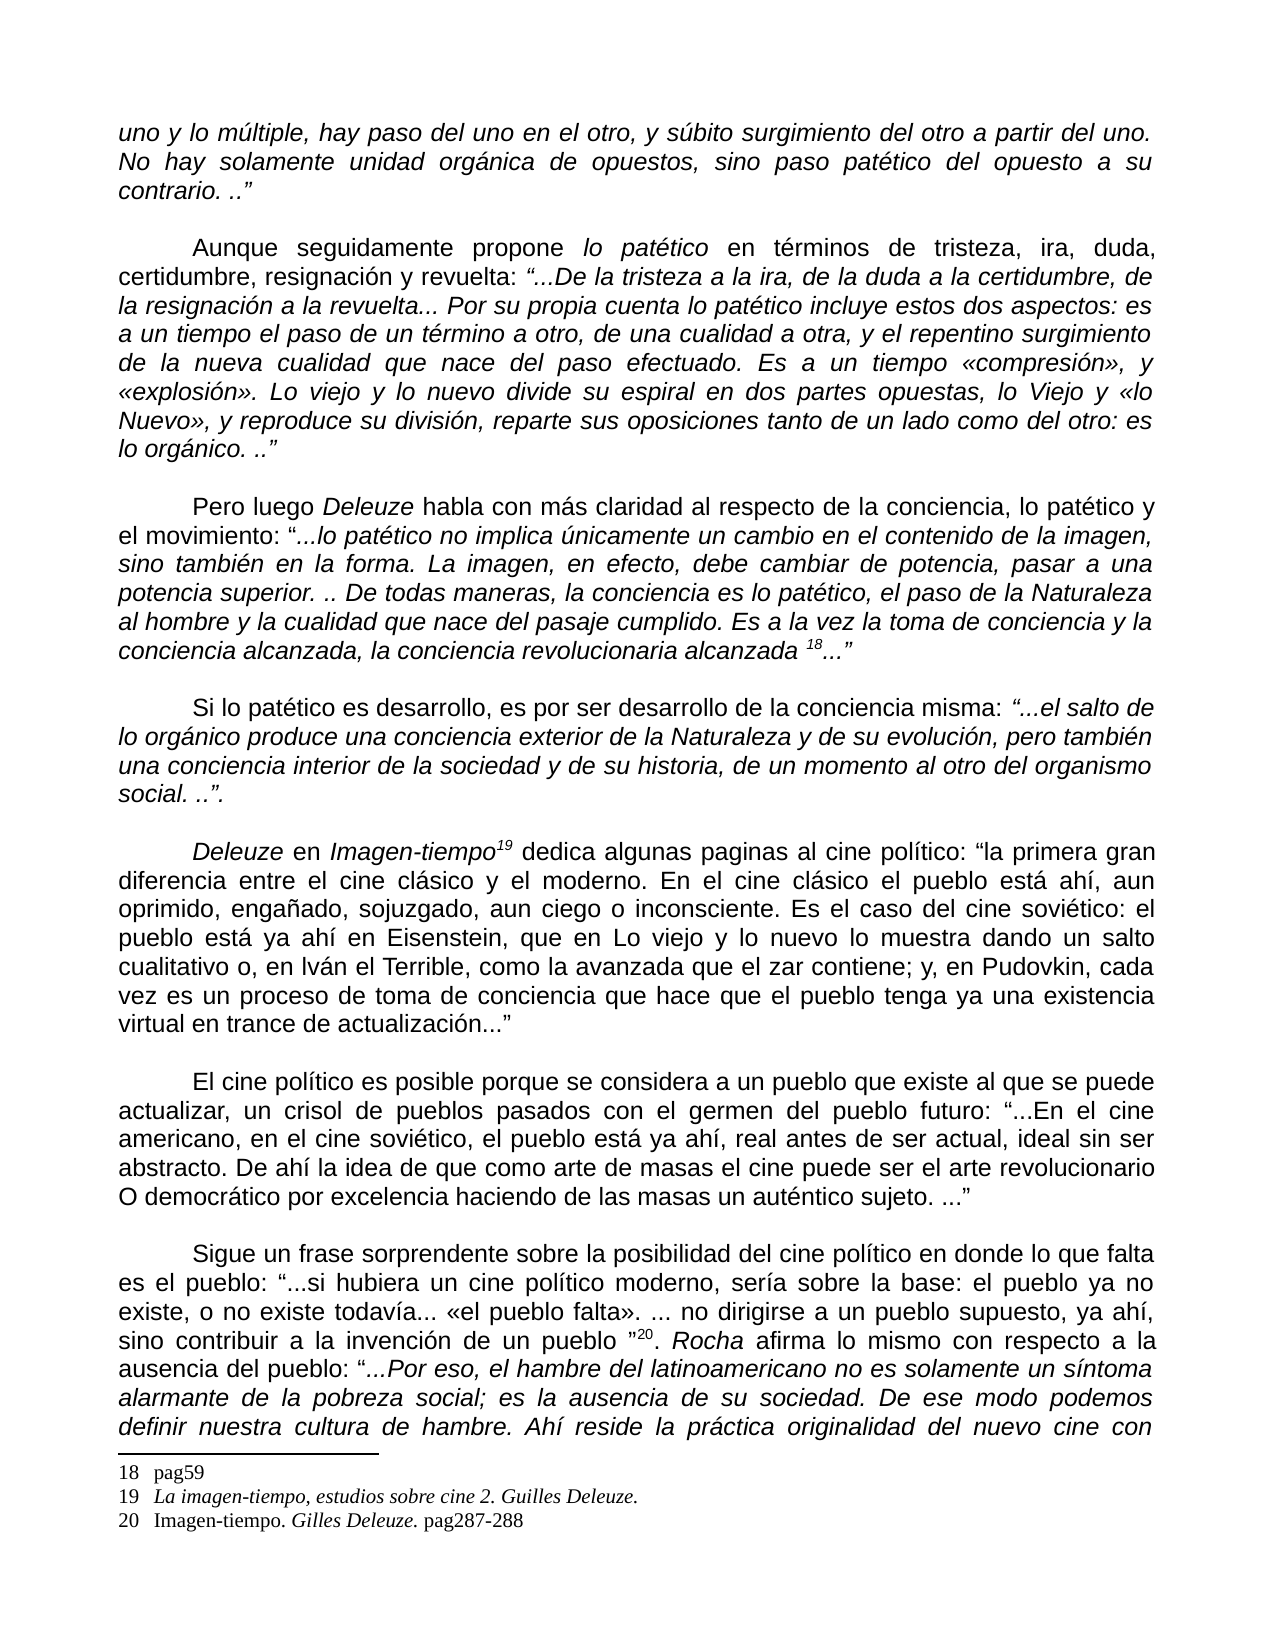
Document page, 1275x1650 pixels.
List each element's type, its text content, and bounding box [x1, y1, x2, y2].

text El cine político es posible porque se considera a un pueblo que existe al que se puede actualizar, un crisol de pueblos pasados con el germen del pueblo futuro: “...En el cine americano, en el cine soviético, el pueblo está ya ahí, real antes de ser actual, ideal sin ser abstracto. De ahí la idea de que como arte de masas el cine puede ser el arte revolucionario O democrático por excelencia haciendo de las masas un auténtico sujeto. ...” [118, 1067, 1157, 1211]
text Imagen-tiempo. Gilles Deleuze. pag287-288 [118, 1508, 1157, 1532]
text La imagen-tiempo, estudios sobre cine 2. Guilles Deleuze. [118, 1484, 1157, 1508]
text Pero luego Deleuze habla con más claridad al respecto de la conciencia, lo patético y el movimiento: “...lo patético no implica únicamente un cambio en el contenido de la imagen, sino también en la forma. La imagen, en efecto, debe cambiar de potencia, pasar a una potencia superior. .. De todas maneras, la conciencia es lo patético, el paso de la Naturaleza al hombre y la cualidad que nace del pasaje cumplido. Es a la vez la toma de conciencia y la conciencia alcanzada, la conciencia revolucionaria alcanzada ...” [118, 492, 1157, 664]
text pag59 [118, 1460, 1157, 1484]
text uno y lo múltiple, hay paso del uno en el otro, y súbito surgimiento del otro a partir del uno. No hay solamente unidad orgánica de opuestos, sino paso patético del opuesto a su contrario. ..” [118, 118, 1157, 204]
text Aunque seguidamente propone lo patético en términos de tristeza, ira, duda, certidumbre, resignación y revuelta: “...De la tristeza a la ira, de la duda a la certidumbre, de la resignación a la revuelta... Por su propia cuenta lo patético incluye estos dos aspectos: es a un tiempo el paso de un término a otro, de una cualidad a otra, y el repentino surgimiento de la nueva cualidad que nace del paso efectuado. Es a un tiempo «compresión», y «explosión». Lo viejo y lo nuevo divide su espiral en dos partes opuestas, lo Viejo y «lo Nuevo», y reproduce su división, reparte sus oposiciones tanto de un lado como del otro: es lo orgánico. ..” [118, 233, 1157, 463]
text Si lo patético es desarrollo, es por ser desarrollo de la conciencia misma: “...el salto de lo orgánico produce una conciencia exterior de la Naturaleza y de su evolución, pero también una conciencia interior de la sociedad y de su historia, de un momento al otro del organismo social. ..”. [118, 693, 1157, 808]
text Sigue un frase sorprendente sobre la posibilidad del cine político en donde lo que falta es el pueblo: “...si hubiera un cine político moderno, sería sobre la base: el pueblo ya no existe, o no existe todavía... «el pueblo falta». ... no dirigirse a un pueblo supuesto, ya ahí, sino contribuir a la invención de un pueblo ”. Rocha afirma lo mismo con respecto a la ausencia del pueblo: “...Por eso, el hambre del latinoamericano no es solamente un síntoma alarmante de la pobreza social; es la ausencia de su sociedad. De ese modo podemos definir nuestra cultura de hambre. Ahí reside la práctica originalidad del nuevo cine con [118, 1239, 1157, 1441]
text Deleuze en Imagen-tiempo dedica algunas paginas al cine político: “la primera gran diferencia entre el cine clásico y el moderno. En el cine clásico el pueblo está ahí, aun oprimido, engañado, sojuzgado, aun ciego o inconsciente. Es el caso del cine soviético: el pueblo está ya ahí en Eisenstein, que en Lo viejo y lo nuevo lo muestra dando un salto cualitativo o, en lván el Terrible, como la avanzada que el zar contiene; y, en Pudovkin, cada vez es un proceso de toma de conciencia que hace que el pueblo tenga ya una existencia virtual en trance de actualización...” [118, 837, 1157, 1038]
